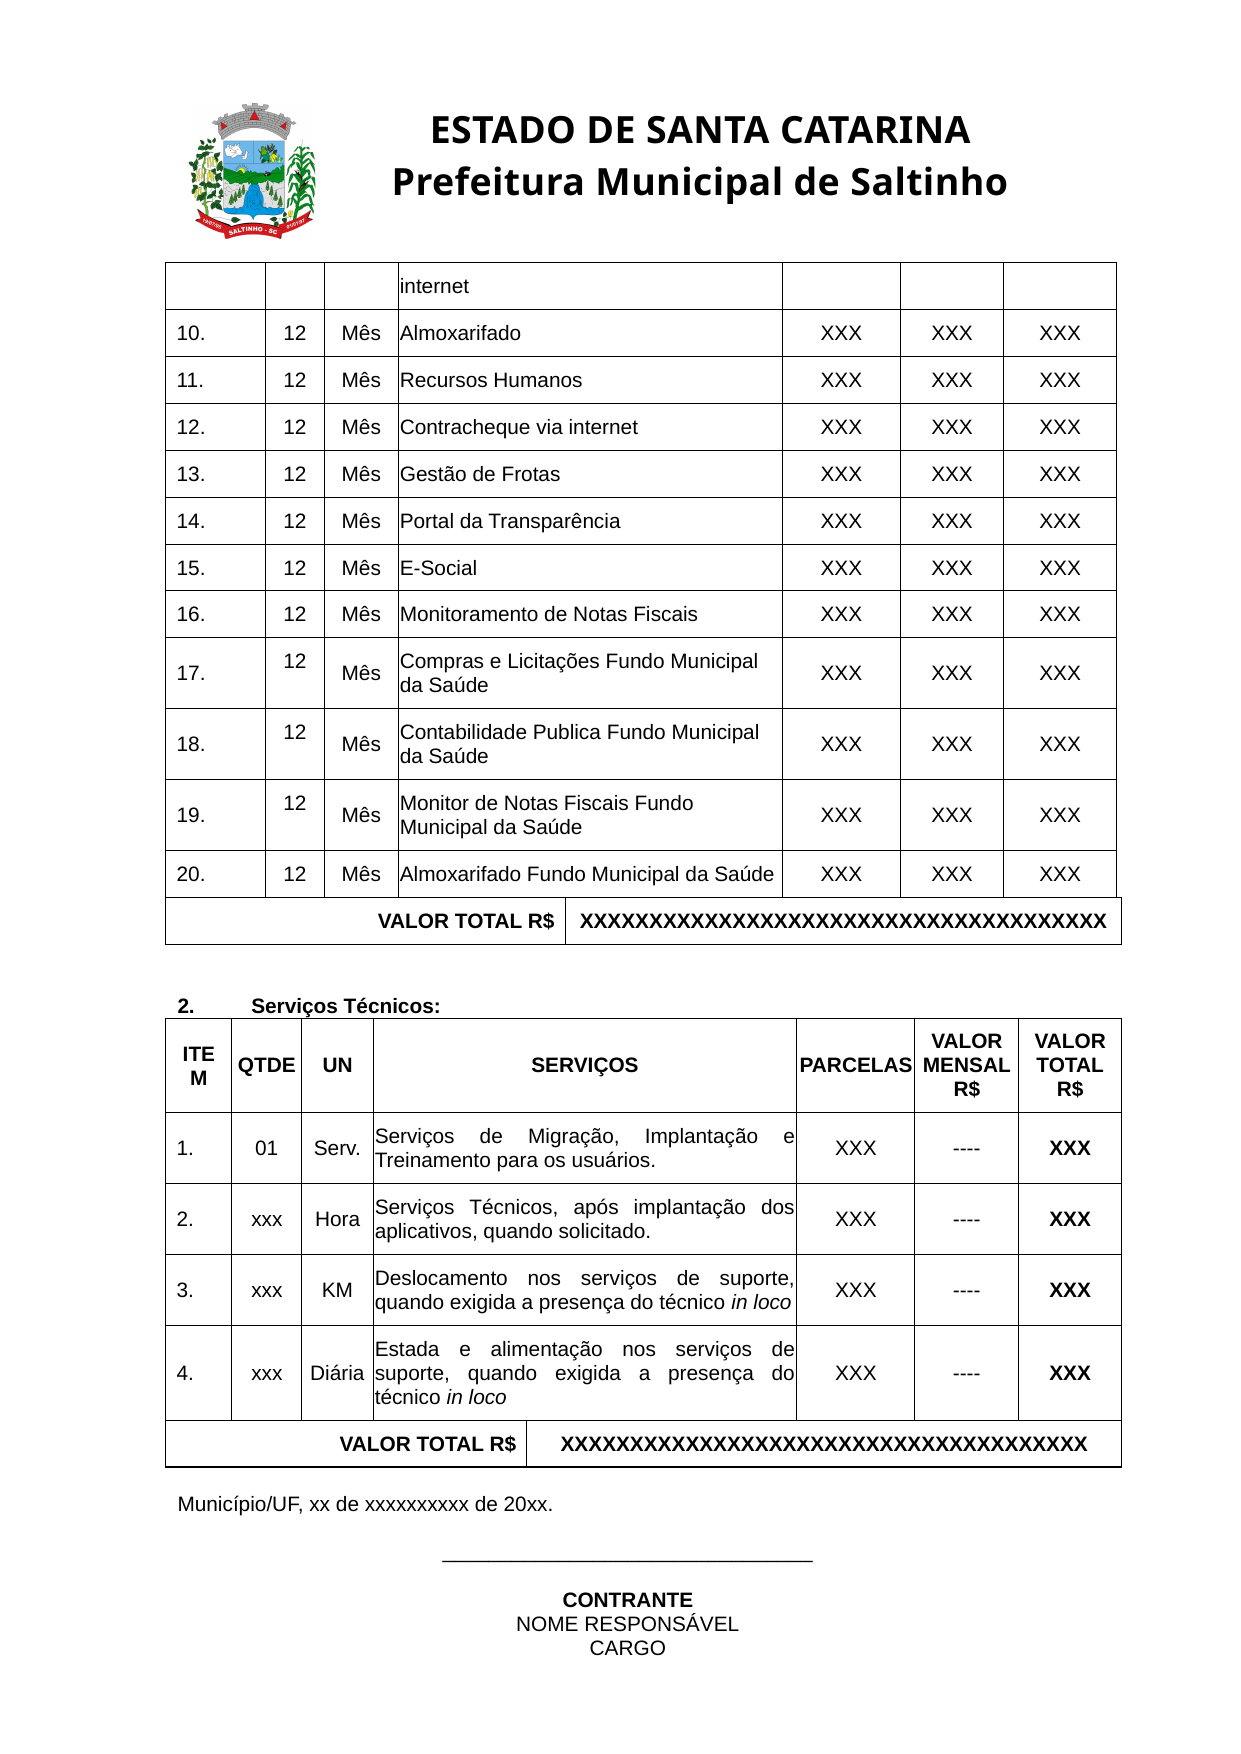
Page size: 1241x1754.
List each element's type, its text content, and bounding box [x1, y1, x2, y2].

table_cell ---- [915, 1326, 1018, 1419]
table_cell [166, 1184, 231, 1254]
text NOME RESPONSÁVEL [177, 1612, 1078, 1636]
table_cell XXXXXXXXXXXXXXXXXXXXXXXXXXXXXXXXXXXXXX [566, 898, 1121, 943]
table_cell Mês [325, 404, 398, 450]
table_cell Estada e alimentação nos serviços de suporte, quando exigida a presença do técnico in loco [374, 1326, 796, 1419]
table_cell [166, 1326, 231, 1419]
table_cell [166, 404, 265, 450]
table_cell XXX [901, 780, 1003, 850]
table_cell [166, 1113, 231, 1183]
table_header UN [302, 1019, 373, 1112]
table_cell XXX [1004, 851, 1116, 897]
table_cell E-Social [399, 545, 782, 590]
table_cell XXX [901, 591, 1003, 637]
table_cell XXX [783, 851, 900, 897]
table_cell Almoxarifado [399, 310, 782, 356]
table_cell ---- [915, 1255, 1018, 1325]
table_cell [325, 263, 398, 309]
table_cell [166, 357, 265, 403]
table_cell 12 [266, 451, 324, 497]
table_cell XXX [797, 1255, 914, 1325]
table_cell Mês [325, 780, 398, 850]
table_cell Contracheque via internet [399, 404, 782, 450]
text Município/UF, xx de xxxxxxxxxx de 20xx. [177, 1491, 1078, 1515]
table_cell KM [302, 1255, 373, 1325]
table_cell Mês [325, 498, 398, 543]
table_cell Compras e Licitações Fundo Municipal da Saúde [399, 638, 782, 708]
table_cell XXX [783, 498, 900, 543]
table_cell 12 [266, 780, 324, 850]
table_cell 01 [232, 1113, 301, 1183]
table_cell XXX [901, 851, 1003, 897]
table_cell XXX [1019, 1184, 1121, 1254]
table_cell XXX [783, 404, 900, 450]
table_cell XXX [783, 709, 900, 779]
table_cell Monitor de Notas Fiscais Fundo Municipal da Saúde [399, 780, 782, 850]
table_cell [166, 1255, 231, 1325]
table_cell XXX [797, 1184, 914, 1254]
table_cell [166, 263, 265, 309]
table_cell [1117, 850, 1122, 897]
table_cell XXX [1004, 451, 1116, 497]
table_cell [166, 591, 265, 637]
table_cell Serviços Técnicos, após implantação dos aplicativos, quando solicitado. [374, 1184, 796, 1254]
table_cell XXX [1019, 1255, 1121, 1325]
table_cell [166, 638, 265, 708]
table_cell XXX [783, 638, 900, 708]
table_cell XXX [783, 545, 900, 590]
table_cell xxx [232, 1255, 301, 1325]
table_cell Recursos Humanos [399, 357, 782, 403]
table_cell [166, 451, 265, 497]
table_header VALOR MENSAL R$ [915, 1019, 1018, 1112]
table_cell XXX [783, 780, 900, 850]
table_cell XXX [1004, 709, 1116, 779]
table_cell [1117, 637, 1122, 708]
table_cell [1117, 403, 1122, 450]
table_cell XXX [783, 451, 900, 497]
table_cell [1117, 309, 1122, 356]
table_cell ---- [915, 1184, 1018, 1254]
text ________________________________ [177, 1515, 1078, 1563]
table_header SERVIÇOS [374, 1019, 796, 1112]
table_cell 12 [266, 709, 324, 779]
table_cell XXX [1004, 498, 1116, 543]
table_cell [1117, 779, 1122, 850]
text CARGO [177, 1636, 1078, 1660]
table_cell XXX [1004, 357, 1116, 403]
table_cell XXX [797, 1113, 914, 1183]
table_cell XXX [1004, 545, 1116, 590]
table_cell Hora [302, 1184, 373, 1254]
table_cell XXX [1004, 638, 1116, 708]
table_cell [166, 310, 265, 356]
table_cell xxx [232, 1184, 301, 1254]
table_cell XXX [901, 709, 1003, 779]
table_header VALOR TOTAL R$ [1019, 1019, 1121, 1112]
table_cell Mês [325, 310, 398, 356]
table_cell 12 [266, 638, 324, 708]
table_cell XXX [1019, 1113, 1121, 1183]
list Serviços Técnicos: [177, 993, 1078, 1017]
table_header QTDE [232, 1019, 301, 1112]
table_cell 12 [266, 357, 324, 403]
table_header PARCELAS [797, 1019, 914, 1112]
table_cell Serv. [302, 1113, 373, 1183]
table_cell XXX [901, 545, 1003, 590]
table_cell XXX [1019, 1326, 1121, 1419]
table_cell Deslocamento nos serviços de suporte, quando exigida a presença do técnico in loco [374, 1255, 796, 1325]
table_cell [1117, 708, 1122, 779]
table_cell [783, 263, 900, 309]
table_cell 12 [266, 404, 324, 450]
table_cell 12 [266, 851, 324, 897]
table_cell XXX [901, 638, 1003, 708]
table_header ITEM [166, 1019, 231, 1112]
table_cell XXX [1004, 404, 1116, 450]
table_cell [1117, 262, 1122, 309]
table_cell internet [399, 263, 782, 309]
table_cell XXX [1004, 780, 1116, 850]
table_cell XXX [901, 451, 1003, 497]
table_cell [266, 263, 324, 309]
table_cell [1004, 263, 1116, 309]
table_cell Portal da Transparência [399, 498, 782, 543]
table_cell XXX [901, 310, 1003, 356]
table_cell Mês [325, 591, 398, 637]
table_cell XXXXXXXXXXXXXXXXXXXXXXXXXXXXXXXXXXXXXX [527, 1421, 1121, 1466]
table_cell Mês [325, 357, 398, 403]
table_cell Mês [325, 851, 398, 897]
text CONTRANTE [177, 1588, 1078, 1612]
table_cell [1117, 356, 1122, 403]
table_cell XXX [783, 310, 900, 356]
table_cell [1117, 450, 1122, 497]
table_cell Serviços de Migração, Implantação e Treinamento para os usuários. [374, 1113, 796, 1183]
table_cell [166, 545, 265, 590]
table_cell Mês [325, 709, 398, 779]
table_cell VALOR TOTAL R$ [166, 898, 565, 943]
table_cell XXX [797, 1326, 914, 1419]
table_cell XXX [783, 357, 900, 403]
table_cell XXX [901, 498, 1003, 543]
table_cell Gestão de Frotas [399, 451, 782, 497]
table_cell XXX [1004, 310, 1116, 356]
table_cell 12 [266, 545, 324, 590]
table_cell XXX [901, 357, 1003, 403]
table_cell Mês [325, 451, 398, 497]
table_cell [166, 851, 265, 897]
table_cell [166, 498, 265, 543]
table_cell 12 [266, 498, 324, 543]
table_cell XXX [783, 591, 900, 637]
table_cell Mês [325, 638, 398, 708]
table_cell 12 [266, 310, 324, 356]
table_cell Monitoramento de Notas Fiscais [399, 591, 782, 637]
table_cell [901, 263, 1003, 309]
table_cell Mês [325, 545, 398, 590]
table_cell xxx [232, 1326, 301, 1419]
table_cell VALOR TOTAL R$ [166, 1421, 526, 1466]
table_cell ---- [915, 1113, 1018, 1183]
table_cell [166, 780, 265, 850]
table_cell XXX [901, 404, 1003, 450]
table_cell Diária [302, 1326, 373, 1419]
table_cell [166, 709, 265, 779]
table_cell Almoxarifado Fundo Municipal da Saúde [399, 851, 782, 897]
table_cell [1117, 590, 1122, 637]
table_cell Contabilidade Publica Fundo Municipal da Saúde [399, 709, 782, 779]
table_cell [1117, 497, 1122, 543]
table_cell 12 [266, 591, 324, 637]
table_cell [1117, 544, 1122, 590]
table_cell XXX [1004, 591, 1116, 637]
